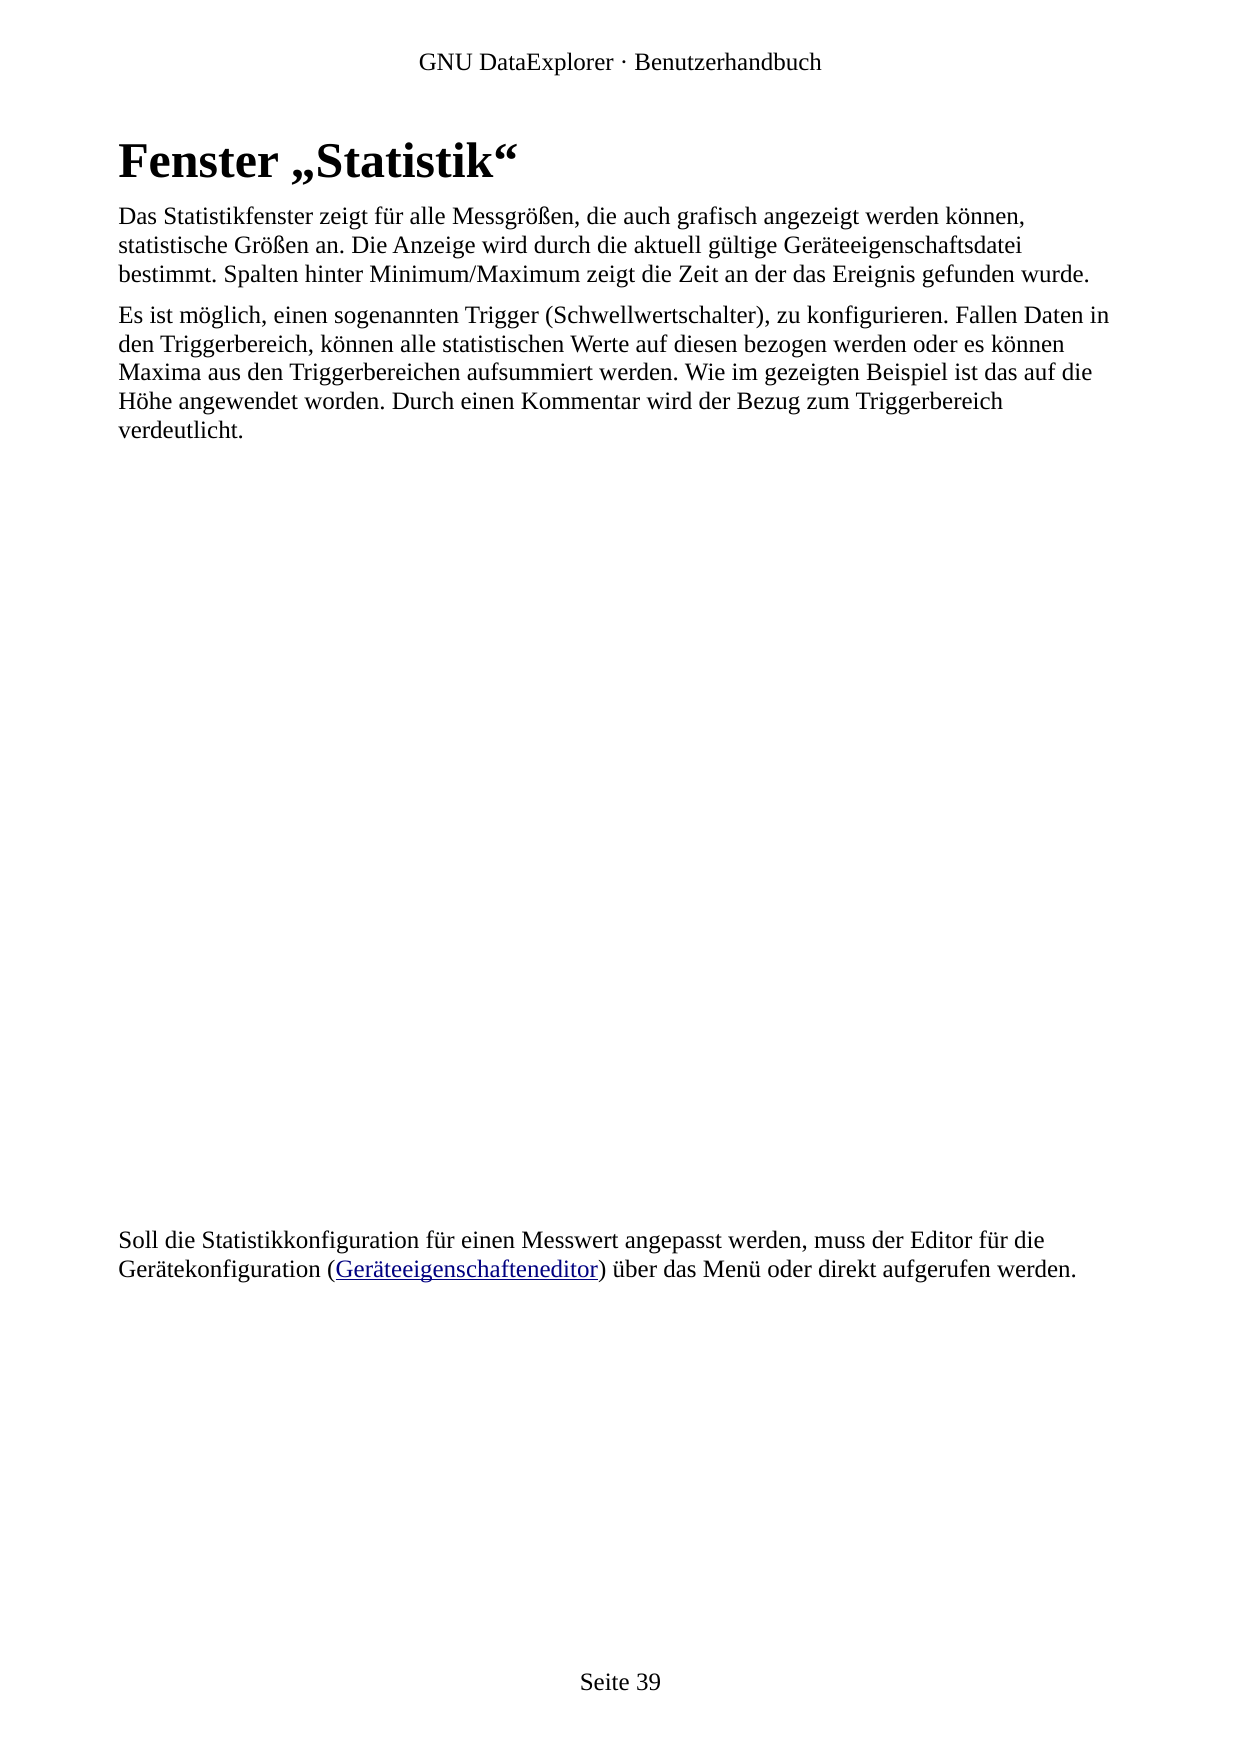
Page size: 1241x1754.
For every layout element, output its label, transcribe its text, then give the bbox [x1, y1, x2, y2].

text Soll die Statistikkonfiguration für einen Messwert angepasst werden, muss der Editor für die Gerätekonfiguration (Geräteeigenschafteneditor) über das Menü oder direkt aufgerufen werden. [118, 1225, 1122, 1283]
text Das Statistikfenster zeigt für alle Messgrößen, die auch grafisch angezeigt werden können, statistische Größen an. Die Anzeige wird durch die aktuell gültige Geräteeigenschaftsdatei bestimmt. Spalten hinter Minimum/Maximum zeigt die Zeit an der das Ereignis gefunden wurde. [118, 201, 1122, 287]
text Es ist möglich, einen sogenannten Trigger (Schwellwertschalter), zu konfigurieren. Fallen Daten in den Triggerbereich, können alle statistischen Werte auf diesen bezogen werden oder es können Maxima aus den Triggerbereichen aufsummiert werden. Wie im gezeigten Beispiel ist das auf die Höhe angewendet worden. Durch einen Kommentar wird der Bezug zum Triggerbereich verdeutlicht. [118, 300, 1122, 444]
subtitle Fenster „Statistik“ [118, 131, 1122, 189]
